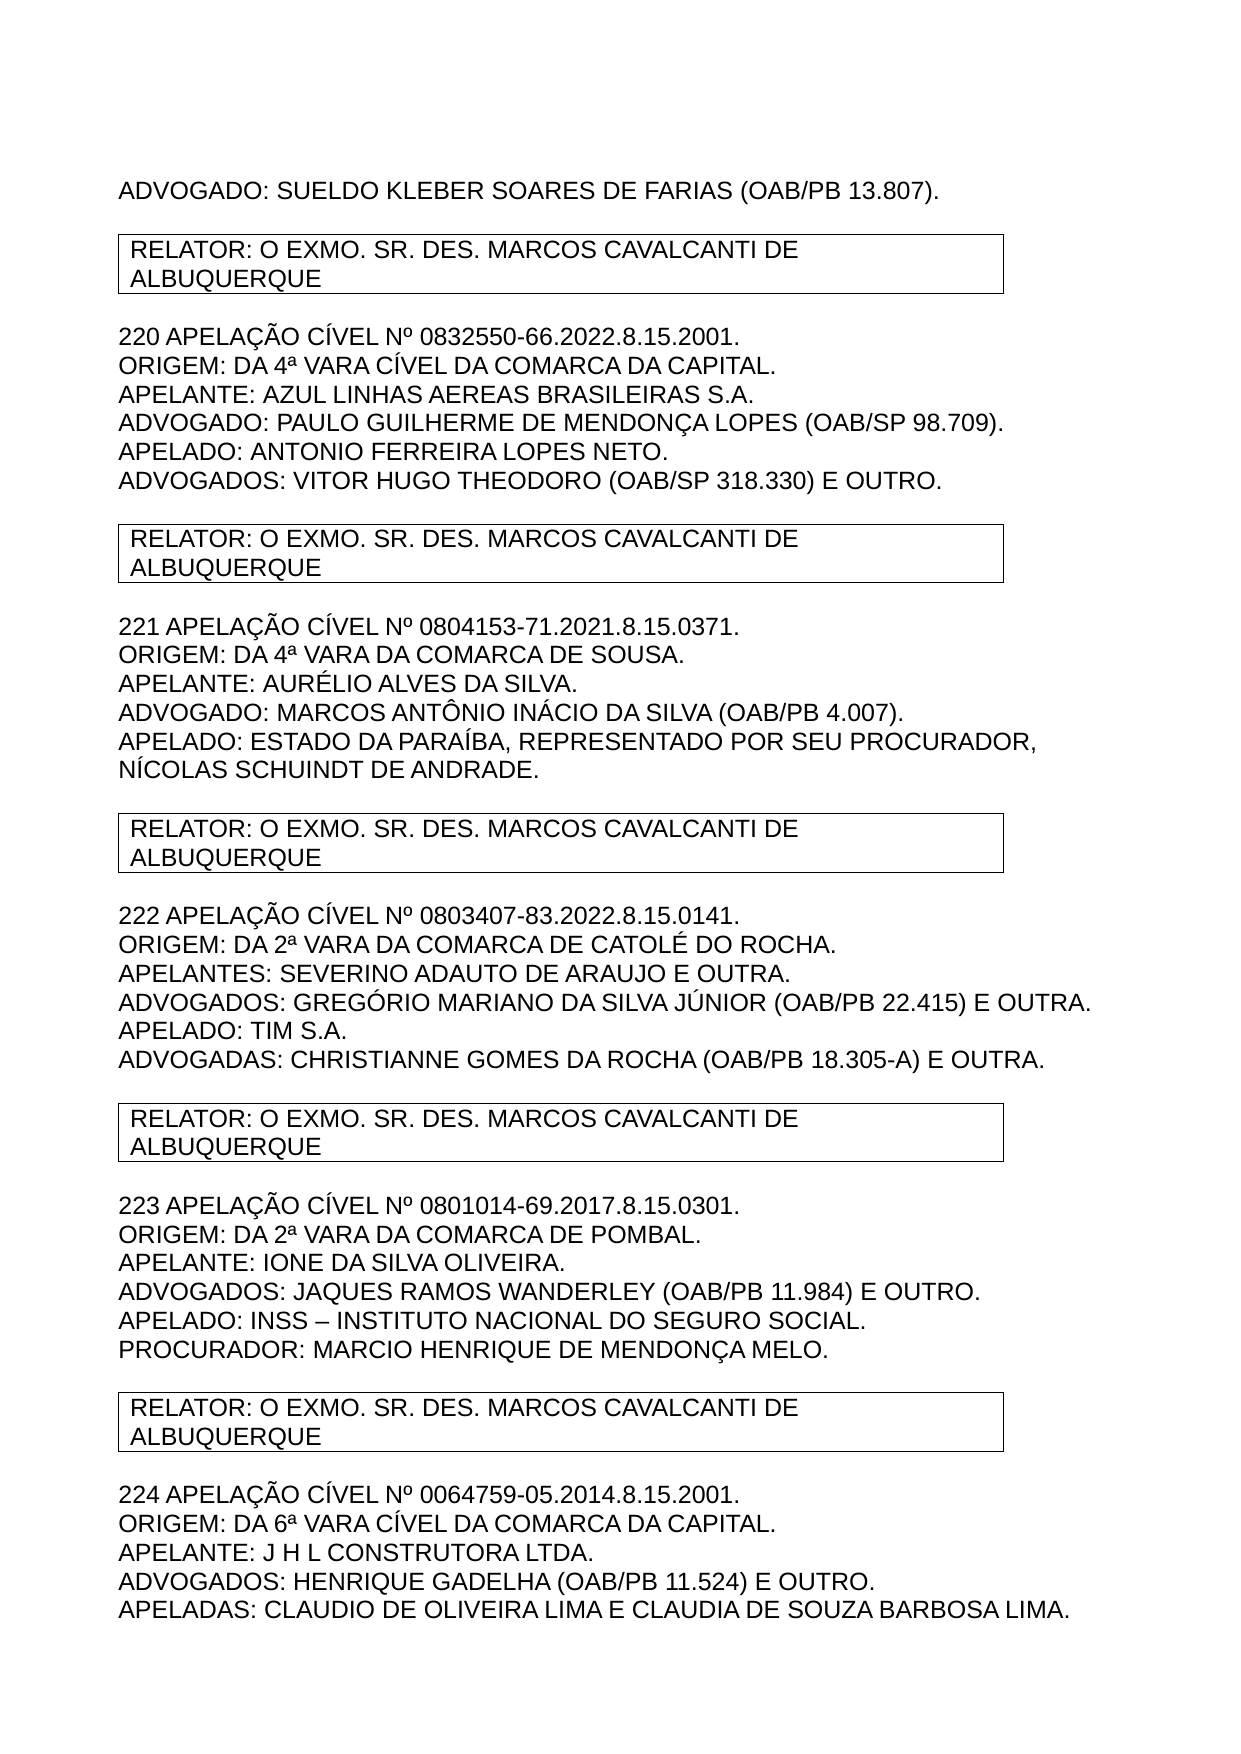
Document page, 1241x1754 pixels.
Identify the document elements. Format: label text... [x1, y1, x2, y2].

text 220 APELAÇÃO CÍVEL Nº 0832550-66.2022.8.15.2001. [118, 322, 1122, 351]
text ORIGEM: DA 4ª VARA CÍVEL DA COMARCA DA CAPITAL. [118, 351, 1122, 380]
text APELADO: ESTADO DA PARAÍBA, REPRESENTADO POR SEU PROCURADOR, NÍCOLAS SCHUINDT DE ANDRADE. [118, 727, 1122, 784]
text APELANTE: AURÉLIO ALVES DA SILVA. [118, 669, 1122, 698]
table_header RELATOR: O EXMO. SR. DES. MARCOS CAVALCANTI DE ALBUQUERQUE [119, 235, 1003, 292]
text ADVOGADO: SUELDO KLEBER SOARES DE FARIAS (OAB/PB 13.807). [118, 176, 1122, 205]
text APELANTE: IONE DA SILVA OLIVEIRA. [118, 1248, 1122, 1277]
text 223 APELAÇÃO CÍVEL Nº 0801014-69.2017.8.15.0301. [118, 1191, 1122, 1220]
text 222 APELAÇÃO CÍVEL Nº 0803407-83.2022.8.15.0141. [118, 901, 1122, 930]
text ADVOGADOS: JAQUES RAMOS WANDERLEY (OAB/PB 11.984) E OUTRO. [118, 1277, 1122, 1306]
text ORIGEM: DA 4ª VARA DA COMARCA DE SOUSA. [118, 641, 1122, 669]
text APELANTE: J H L CONSTRUTORA LTDA. [118, 1538, 1122, 1567]
text APELADO: ANTONIO FERREIRA LOPES NETO. [118, 437, 1122, 466]
text APELANTES: SEVERINO ADAUTO DE ARAUJO E OUTRA. [118, 959, 1122, 988]
text ADVOGADOS: VITOR HUGO THEODORO (OAB/SP 318.330) E OUTRO. [118, 466, 1122, 495]
table_header RELATOR: O EXMO. SR. DES. MARCOS CAVALCANTI DE ALBUQUERQUE [119, 525, 1003, 582]
table_header RELATOR: O EXMO. SR. DES. MARCOS CAVALCANTI DE ALBUQUERQUE [119, 1104, 1003, 1161]
text APELADO: INSS – INSTITUTO NACIONAL DO SEGURO SOCIAL. [118, 1306, 1122, 1335]
text APELANTE: AZUL LINHAS AEREAS BRASILEIRAS S.A. [118, 380, 1122, 408]
text ORIGEM: DA 6ª VARA CÍVEL DA COMARCA DA CAPITAL. [118, 1509, 1122, 1538]
text APELADAS: CLAUDIO DE OLIVEIRA LIMA E CLAUDIA DE SOUZA BARBOSA LIMA. [118, 1596, 1122, 1624]
text ADVOGADOS: HENRIQUE GADELHA (OAB/PB 11.524) E OUTRO. [118, 1567, 1122, 1596]
text PROCURADOR: MARCIO HENRIQUE DE MENDONÇA MELO. [118, 1335, 1122, 1363]
text 221 APELAÇÃO CÍVEL Nº 0804153-71.2021.8.15.0371. [118, 612, 1122, 641]
text 224 APELAÇÃO CÍVEL Nº 0064759-05.2014.8.15.2001. [118, 1481, 1122, 1509]
table_header RELATOR: O EXMO. SR. DES. MARCOS CAVALCANTI DE ALBUQUERQUE [119, 1393, 1003, 1451]
text ADVOGADO: MARCOS ANTÔNIO INÁCIO DA SILVA (OAB/PB 4.007). [118, 698, 1122, 727]
text ADVOGADO: PAULO GUILHERME DE MENDONÇA LOPES (OAB/SP 98.709). [118, 408, 1122, 437]
text ORIGEM: DA 2ª VARA DA COMARCA DE POMBAL. [118, 1220, 1122, 1248]
text ADVOGADAS: CHRISTIANNE GOMES DA ROCHA (OAB/PB 18.305-A) E OUTRA. [118, 1045, 1122, 1074]
text ORIGEM: DA 2ª VARA DA COMARCA DE CATOLÉ DO ROCHA. [118, 930, 1122, 959]
text ADVOGADOS: GREGÓRIO MARIANO DA SILVA JÚNIOR (OAB/PB 22.415) E OUTRA. [118, 988, 1122, 1016]
text APELADO: TIM S.A. [118, 1016, 1122, 1045]
table_header RELATOR: O EXMO. SR. DES. MARCOS CAVALCANTI DE ALBUQUERQUE [119, 814, 1003, 872]
